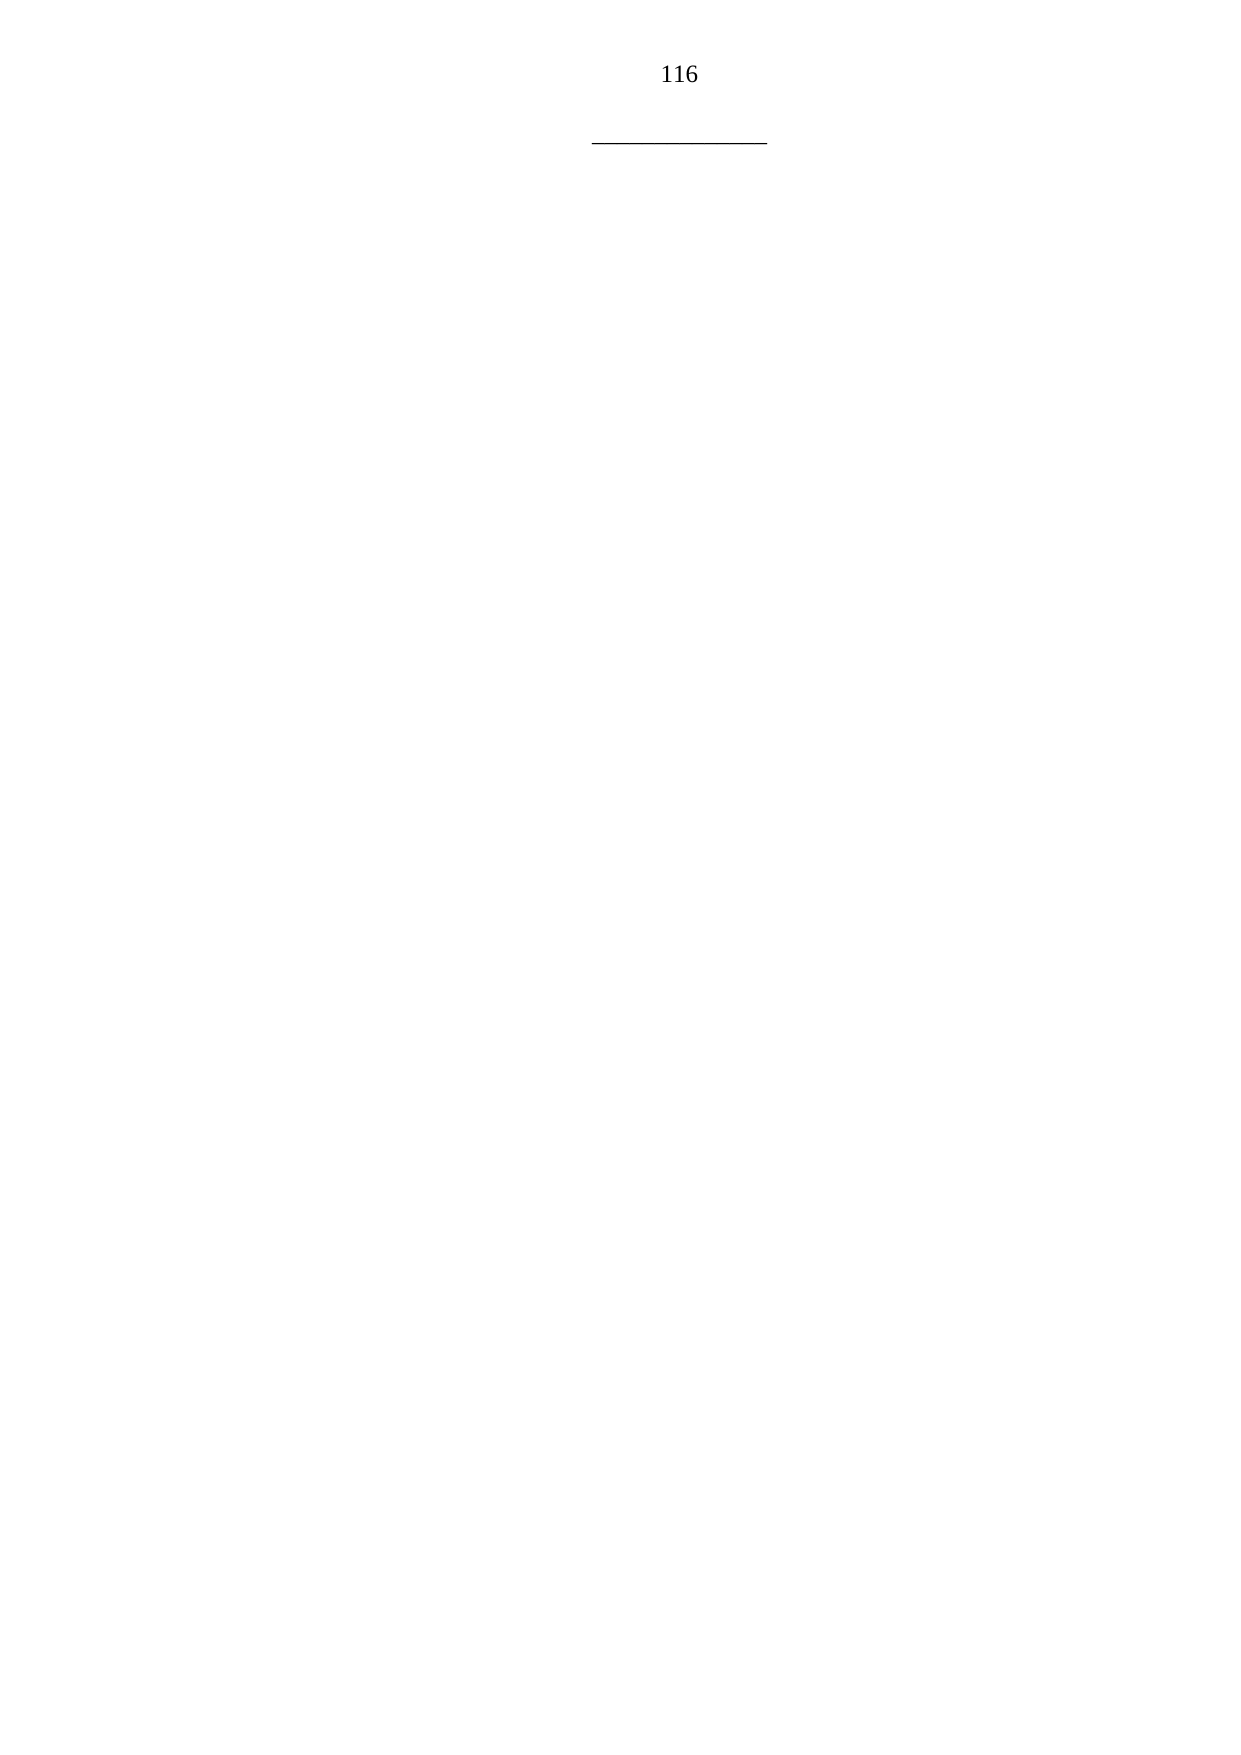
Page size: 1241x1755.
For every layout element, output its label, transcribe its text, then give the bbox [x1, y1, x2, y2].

text ______________ [177, 118, 1181, 147]
